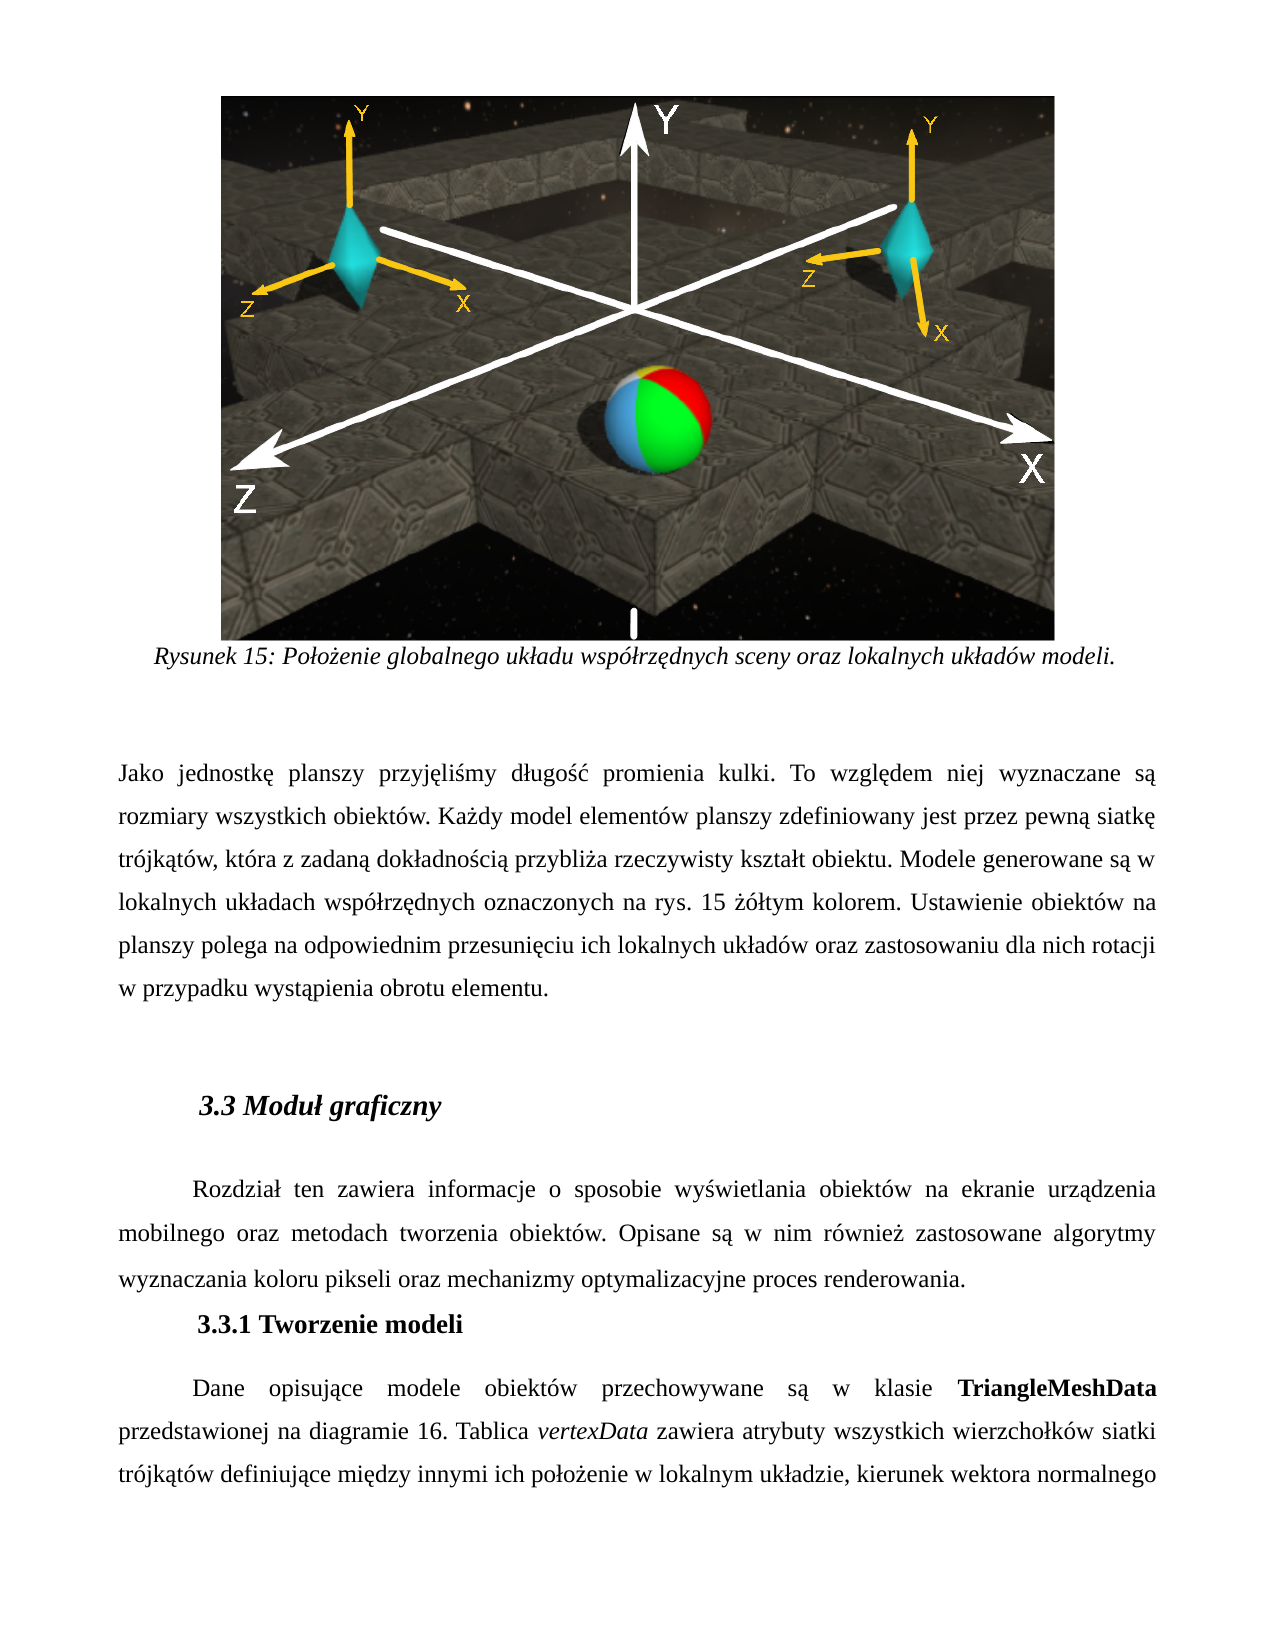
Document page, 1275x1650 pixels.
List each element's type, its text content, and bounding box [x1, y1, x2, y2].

subtitle Tworzenie modeli [191, 1309, 1157, 1340]
text Rysunek 15: Położenie globalnego układu współrzędnych sceny oraz lokalnych układów modeli. [154, 108, 1121, 669]
picture [220, 96, 1055, 641]
text Jako jednostkę planszy przyjęliśmy długość promienia kulki. To względem niej wyznaczane są rozmiary wszystkich obiektów. Każdy model elementów planszy zdefiniowany jest przez pewną siatkę trójkątów, która z zadaną dokładnością przybliża rzeczywisty kształt obiektu. Modele generowane są w lokalnych układach współrzędnych oznaczonych na rys. 15 żółtym kolorem. Ustawienie obiektów na planszy polega na odpowiednim przesunięciu ich lokalnych układów oraz zastosowaniu dla nich rotacji w przypadku wystąpienia obrotu elementu. [118, 758, 1157, 1002]
subtitle Moduł graficzny [192, 1088, 1157, 1122]
text Dane opisujące modele obiektów przechowywane są w klasie TriangleMeshData przedstawionej na diagramie 16. Tablica vertexData zawiera atrybuty wszystkich wierzchołków siatki trójkątów definiujące między innymi ich położenie w lokalnym układzie, kierunek wektora normalnego [118, 1373, 1157, 1488]
text Rozdział ten zawiera informacje o sposobie wyświetlania obiektów na ekranie urządzenia mobilnego oraz metodach tworzenia obiektów. Opisane są w nim również zastosowane algorytmy wyznaczania koloru pikseli oraz mechanizmy optymalizacyjne proces renderowania. [118, 1174, 1157, 1293]
